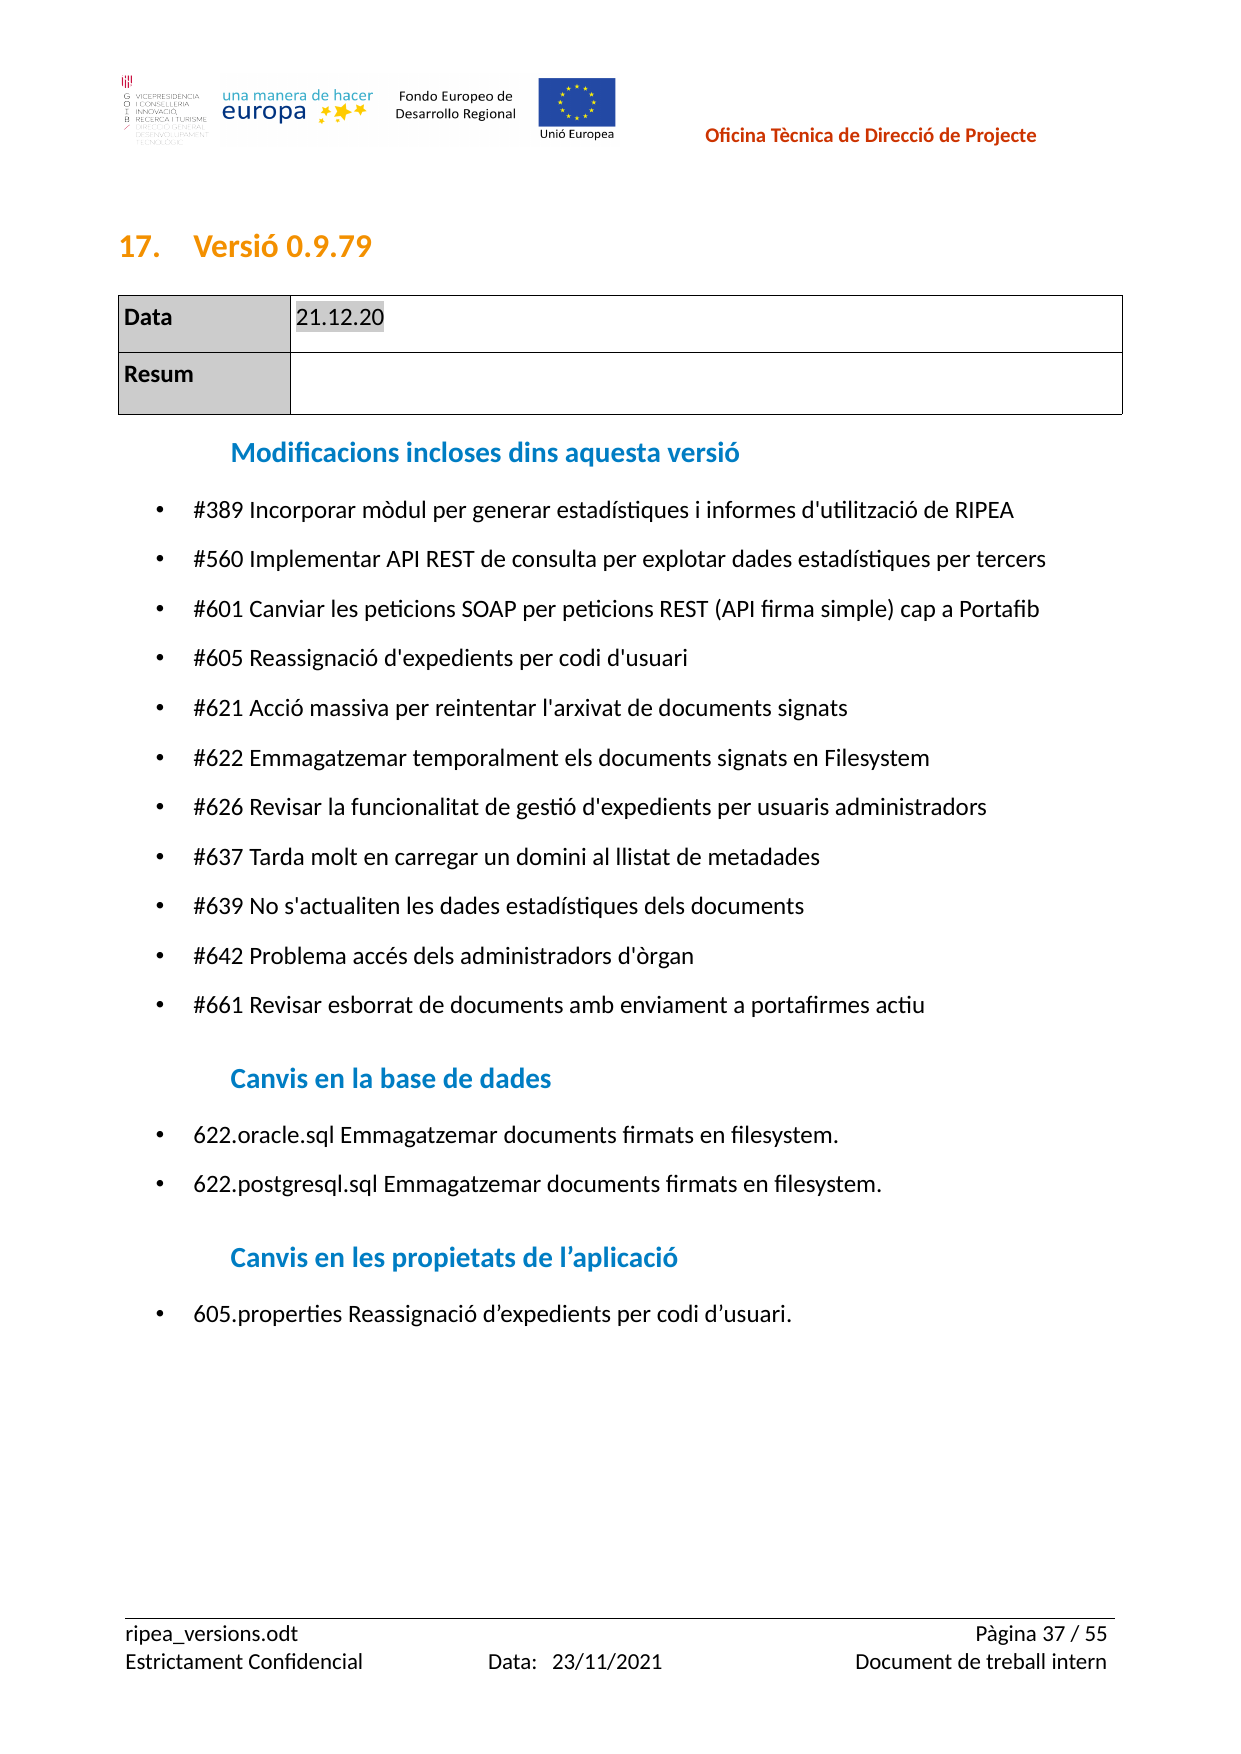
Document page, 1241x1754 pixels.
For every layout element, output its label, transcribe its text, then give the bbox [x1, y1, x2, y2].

list #621 Acció massiva per reintentar l'arxivat de documents signats [156, 692, 1122, 723]
subtitle Versió 0.9.79 [118, 225, 1122, 266]
picture [118, 73, 213, 147]
list 622.oracle.sql Emmagatzemar documents firmats en filesystem. [156, 1119, 1122, 1149]
table_header 21.12.20 [291, 296, 1122, 352]
table_cell [291, 353, 1122, 414]
list 605.properties Reassignació d’expedients per codi d’usuari. [156, 1298, 1122, 1329]
subtitle Canvis en la base de dades [153, 1060, 1122, 1095]
table_cell Resum [119, 353, 290, 414]
list #626 Revisar la funcionalitat de gestió d'expedients per usuaris administradors [156, 791, 1122, 822]
list #601 Canviar les peticions SOAP per peticions REST (API firma simple) cap a Portafib [156, 593, 1122, 623]
picture [219, 73, 621, 147]
list #637 Tarda molt en carregar un domini al llistat de metadades [156, 841, 1122, 871]
list #560 Implementar API REST de consulta per explotar dades estadístiques per tercers [156, 543, 1122, 574]
list #622 Emmagatzemar temporalment els documents signats en Filesystem [156, 742, 1122, 772]
list #661 Revisar esborrat de documents amb enviament a portafirmes actiu [156, 989, 1122, 1020]
list #639 No s'actualiten les dades estadístiques dels documents [156, 890, 1122, 921]
list 622.postgresql.sql Emmagatzemar documents firmats en filesystem. [156, 1169, 1122, 1199]
subtitle Modificacions incloses dins aquesta versió [153, 434, 1122, 470]
subtitle Canvis en les propietats de l’aplicació [153, 1239, 1122, 1274]
list #605 Reassignació d'expedients per codi d'usuari [156, 642, 1122, 673]
table_header Data [119, 296, 290, 352]
list #642 Problema accés dels administradors d'òrgan [156, 940, 1122, 971]
list #389 Incorporar mòdul per generar estadístiques i informes d'utilització de RIPEA [156, 494, 1122, 524]
